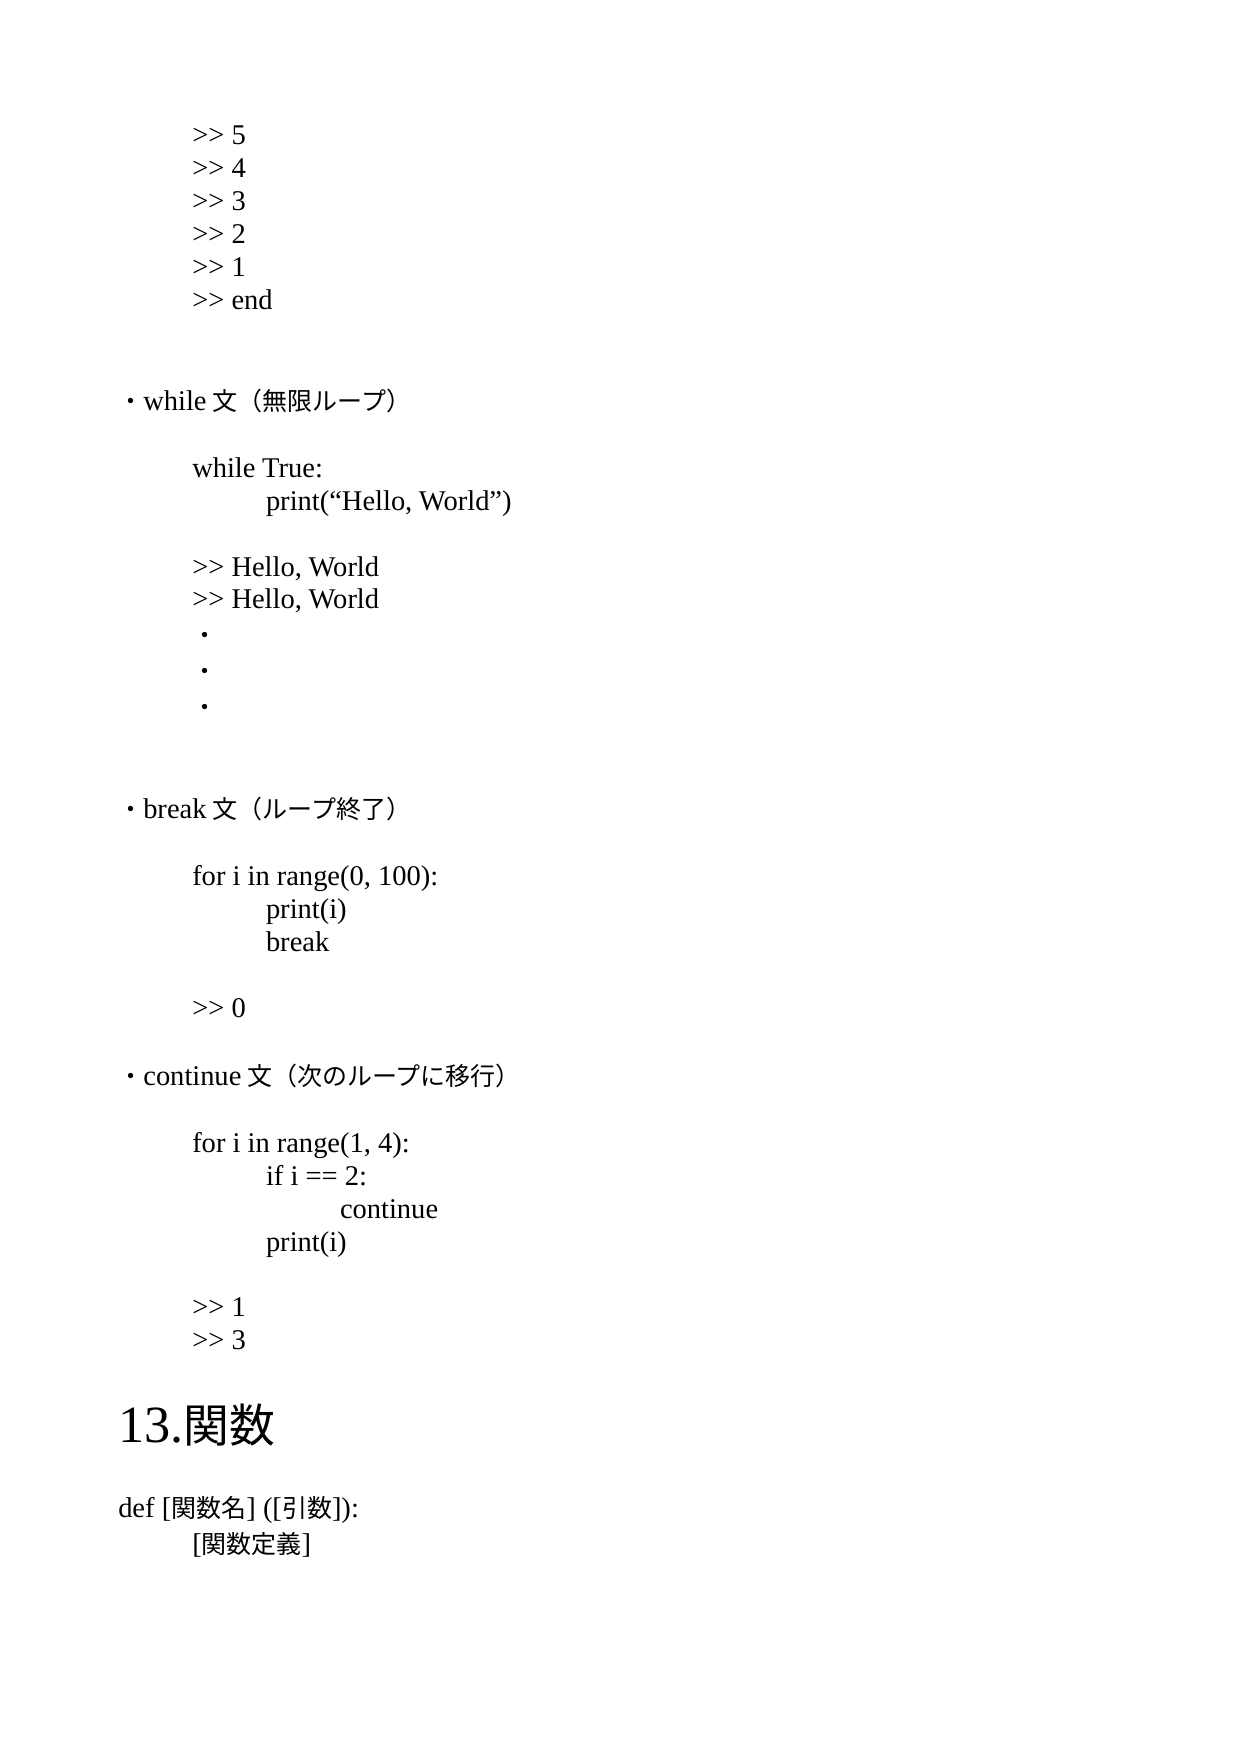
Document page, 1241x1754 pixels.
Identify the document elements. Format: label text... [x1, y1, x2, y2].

text ・while文（無限ループ） [118, 381, 1122, 418]
text >> 4 [118, 151, 1122, 184]
text >> Hello, World [118, 549, 1122, 582]
text continue [118, 1191, 1122, 1224]
text ・ [118, 651, 1122, 688]
text >> 1 [118, 250, 1122, 283]
text >> 1 [118, 1290, 1122, 1323]
text [関数定義] [118, 1524, 1122, 1561]
text 13.関数 [118, 1389, 1122, 1455]
text ・ [118, 688, 1122, 724]
text def [関数名] ([引数]): [118, 1488, 1122, 1524]
text print(i) [118, 892, 1122, 925]
text >> 3 [118, 184, 1122, 217]
text >> Hello, World [118, 582, 1122, 615]
text >> 2 [118, 217, 1122, 250]
text for i in range(1, 4): [118, 1126, 1122, 1158]
text ・ [118, 615, 1122, 651]
text while True: [118, 451, 1122, 483]
text >> 5 [118, 118, 1122, 151]
text print(i) [118, 1224, 1122, 1257]
text break [118, 925, 1122, 958]
text ・break文（ループ終了） [118, 790, 1122, 826]
text >> 3 [118, 1323, 1122, 1356]
text >> 0 [118, 991, 1122, 1023]
text print(“Hello, World”) [118, 483, 1122, 516]
text if i == 2: [118, 1158, 1122, 1191]
text >> end [118, 283, 1122, 316]
text for i in range(0, 100): [118, 859, 1122, 892]
text ・continue文（次のループに移行） [118, 1056, 1122, 1093]
